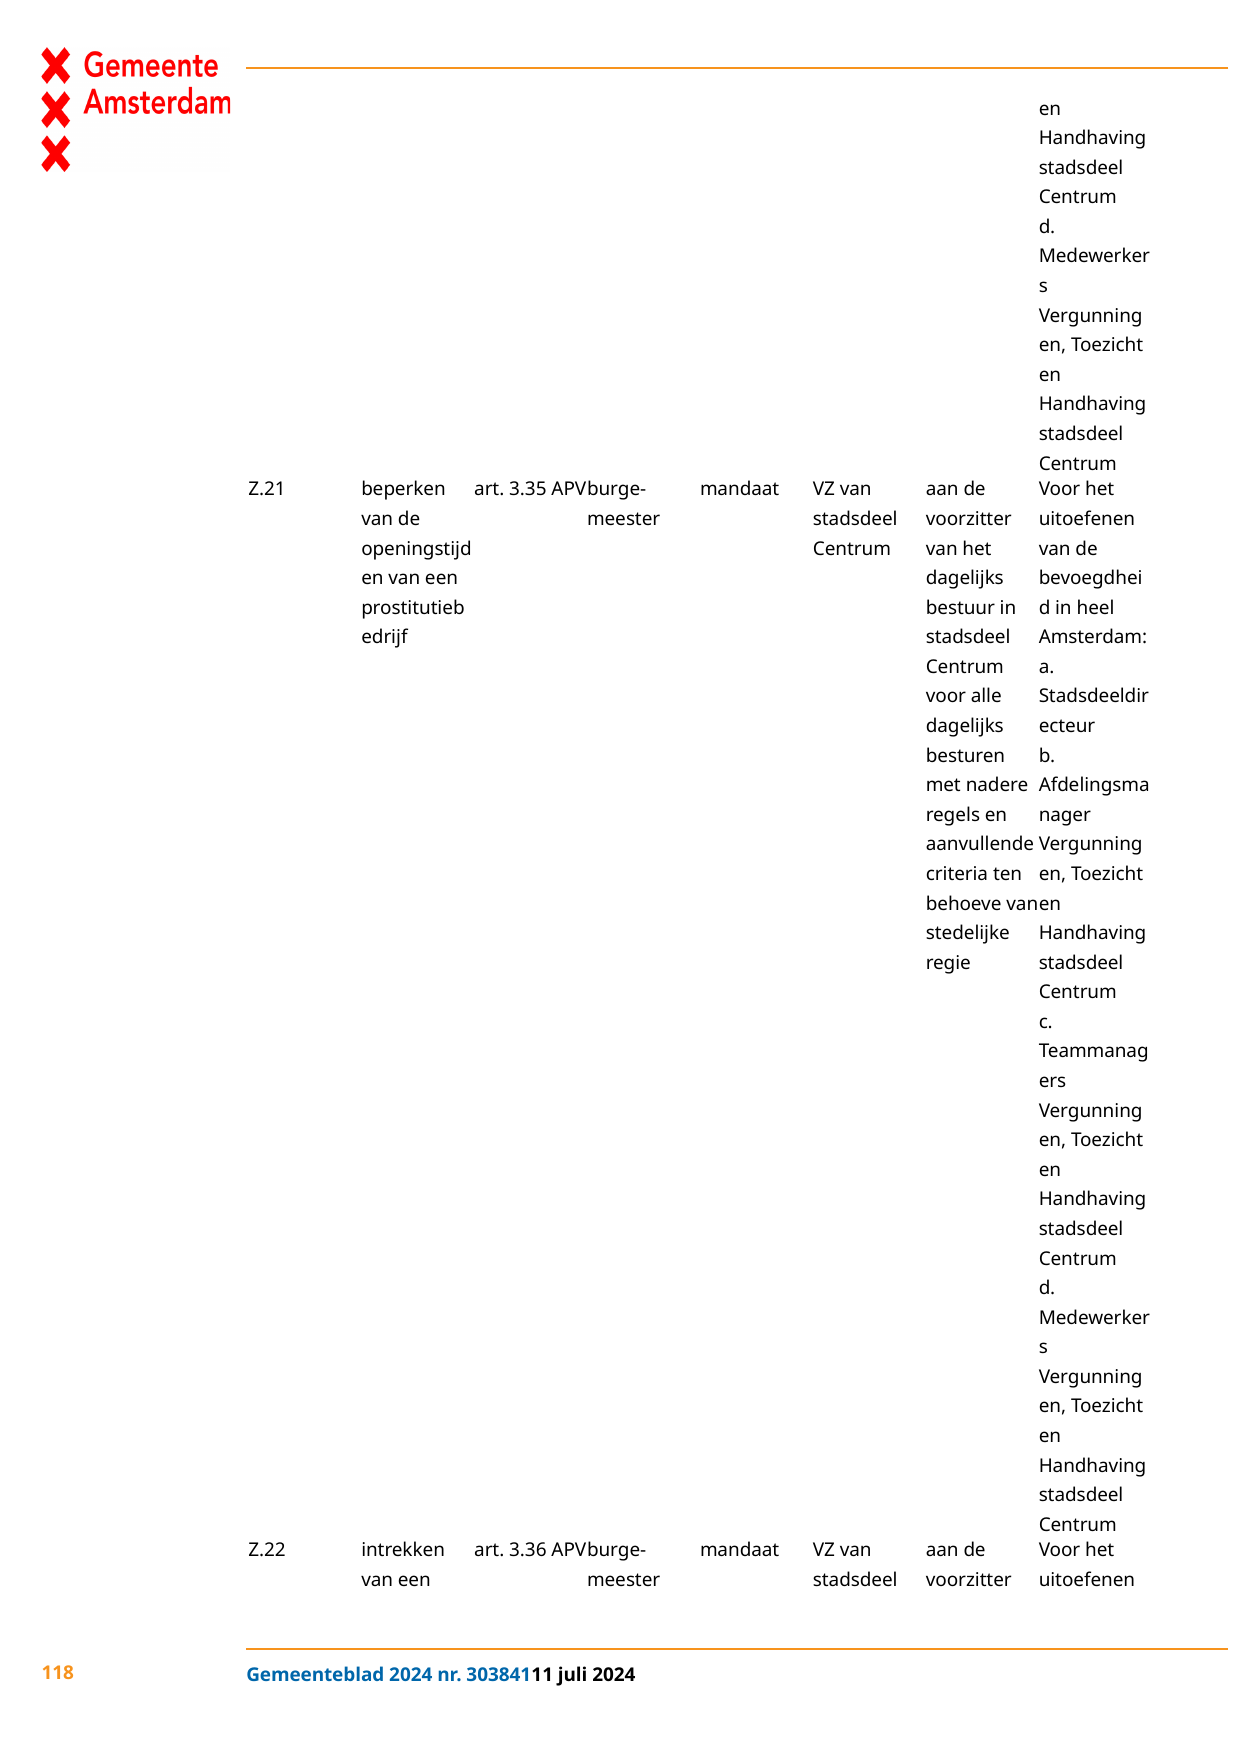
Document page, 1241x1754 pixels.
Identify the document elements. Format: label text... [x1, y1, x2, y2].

table_cell Voor het uitoefenen [1039, 1537, 1152, 1592]
table_cell mandaat [700, 476, 813, 1537]
table_cell intrekken van een [361, 1537, 474, 1592]
table_cell burge-meester [587, 1537, 700, 1592]
table_cell Z.22 [248, 1537, 361, 1592]
picture [41, 47, 231, 172]
table_cell beperken van de openingstijden van een prostitutiebedrijf [361, 476, 474, 1537]
table_cell en Handhaving stadsdeel Centrum d. Medewerkers Vergunningen, Toezicht en Handhaving stadsdeel Centrum [1039, 95, 1152, 476]
table_cell Voor het uitoefenen van de bevoegdheid in heel Amsterdam: a. Stadsdeeldirecteur b. Afdelingsmanager Vergunningen, Toezicht en Handhaving stadsdeel Centrum c. Teammanagers Vergunningen, Toezicht en Handhaving stadsdeel Centrum d. Medewerkers Vergunningen, Toezicht en Handhaving stadsdeel Centrum [1039, 476, 1152, 1537]
table_cell art. 3.35 APV [474, 476, 587, 1537]
table_cell [361, 95, 474, 476]
table_cell VZ van stadsdeel Centrum [813, 476, 926, 1537]
table_cell [813, 95, 926, 476]
table_cell [700, 95, 813, 476]
table_cell VZ van stadsdeel [813, 1537, 926, 1592]
table_cell [926, 95, 1038, 476]
table_cell mandaat [700, 1537, 813, 1592]
table_cell Z.21 [248, 476, 361, 1537]
table_cell burge-meester [587, 476, 700, 1537]
table_cell aan de voorzitter van het dagelijks bestuur in stadsdeel Centrum voor alle dagelijks besturen met nadere regels en aanvullende criteria ten behoeve van stedelijke regie [926, 476, 1038, 1537]
table_cell [587, 95, 700, 476]
table_cell aan de voorzitter [926, 1537, 1038, 1592]
table_cell art. 3.36 APV [474, 1537, 587, 1592]
table_cell [474, 95, 587, 476]
table_cell [248, 95, 361, 476]
